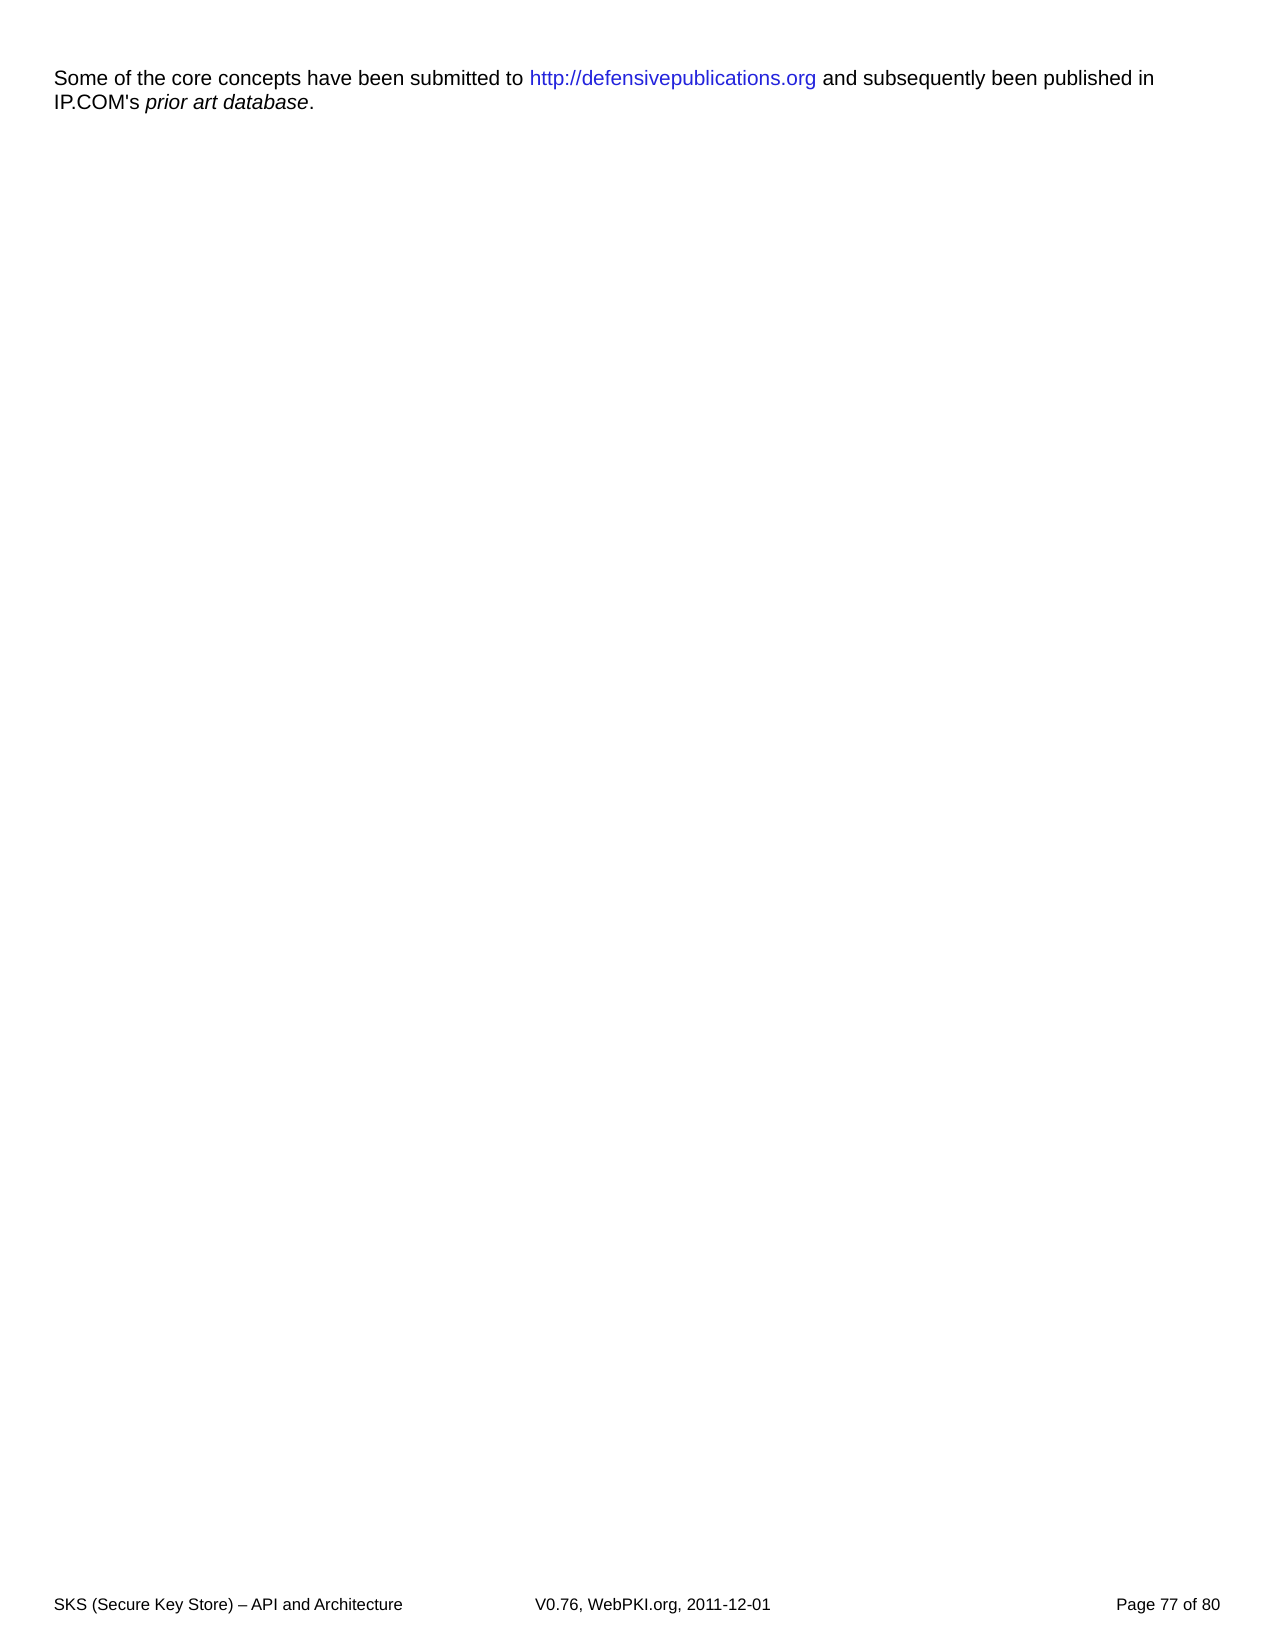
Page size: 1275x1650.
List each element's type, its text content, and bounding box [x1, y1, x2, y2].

text Some of the core concepts have been submitted to http://defensivepublications.org and subsequently been published in IP.COM's prior art database. [54, 66, 1221, 114]
